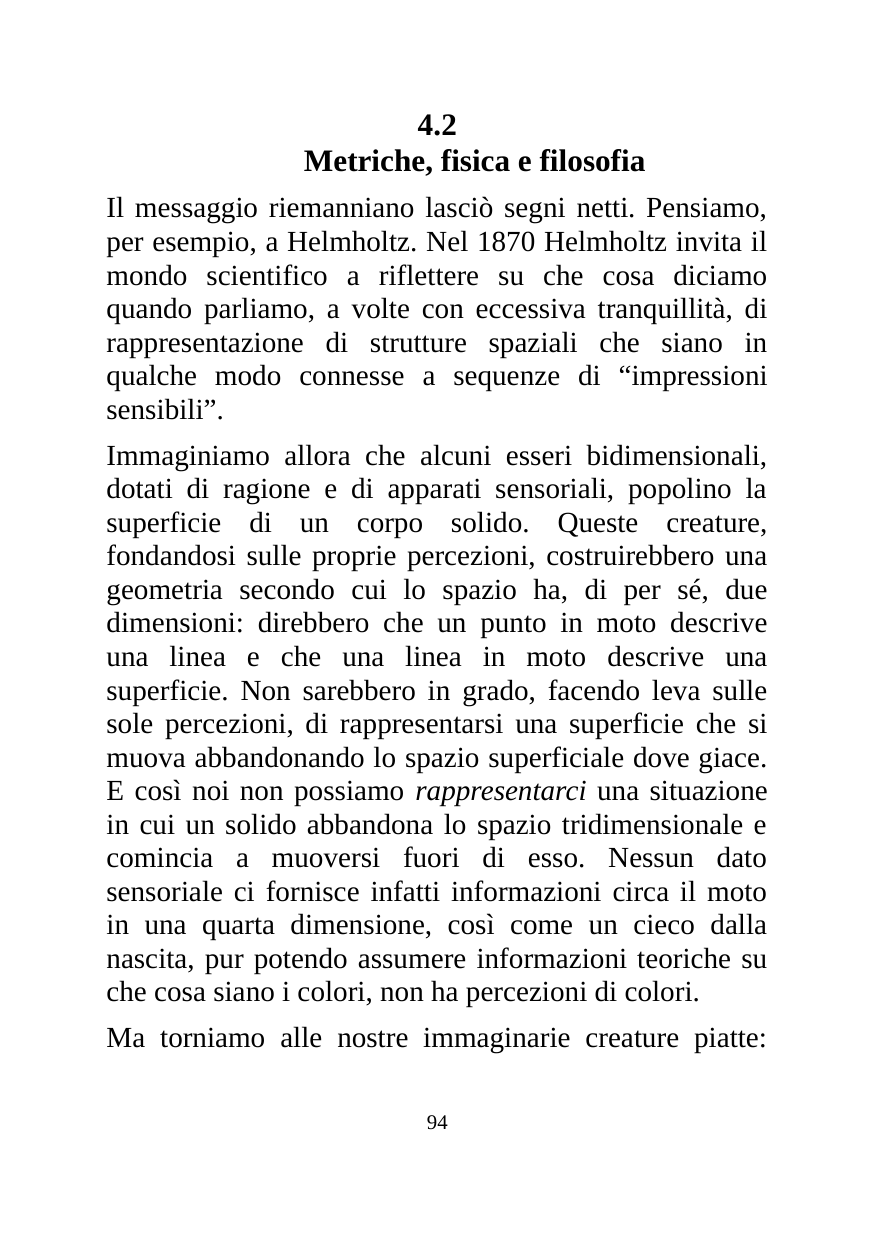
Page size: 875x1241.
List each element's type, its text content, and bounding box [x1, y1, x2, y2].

text Ma torniamo alle nostre immaginarie creature piatte: [106, 1021, 768, 1054]
text Il messaggio riemanniano lasciò segni netti. Pensiamo, per esempio, a Helmholtz. Nel 1870 Helmholtz invita il mondo scientifico a riflettere su che cosa diciamo quando parliamo, a volte con eccessiva tranquillità, di rappresentazione di strutture spaziali che siano in qualche modo connesse a sequenze di “impressioni sensibili”. [106, 191, 768, 425]
subtitle 4.2 Metriche, fisica e filosofia [106, 106, 768, 178]
text Immaginiamo allora che alcuni esseri bidimensionali, dotati di ragione e di apparati sensoriali, popolino la superficie di un corpo solido. Queste creature, fondandosi sulle proprie percezioni, costruirebbero una geometria secondo cui lo spazio ha, di per sé, due dimensioni: direbbero che un punto in moto descrive una linea e che una linea in moto descrive una superficie. Non sarebbero in grado, facendo leva sulle sole percezioni, di rappresentarsi una superficie che si muova abbandonando lo spazio superficiale dove giace. E così noi non possiamo rappresentarci una situazione in cui un solido abbandona lo spazio tridimensionale e comincia a muoversi fuori di esso. Nessun dato sensoriale ci fornisce infatti informazioni circa il moto in una quarta dimensione, così come un cieco dalla nascita, pur potendo assumere informazioni teoriche su che cosa siano i colori, non ha percezioni di colori. [106, 438, 768, 1008]
